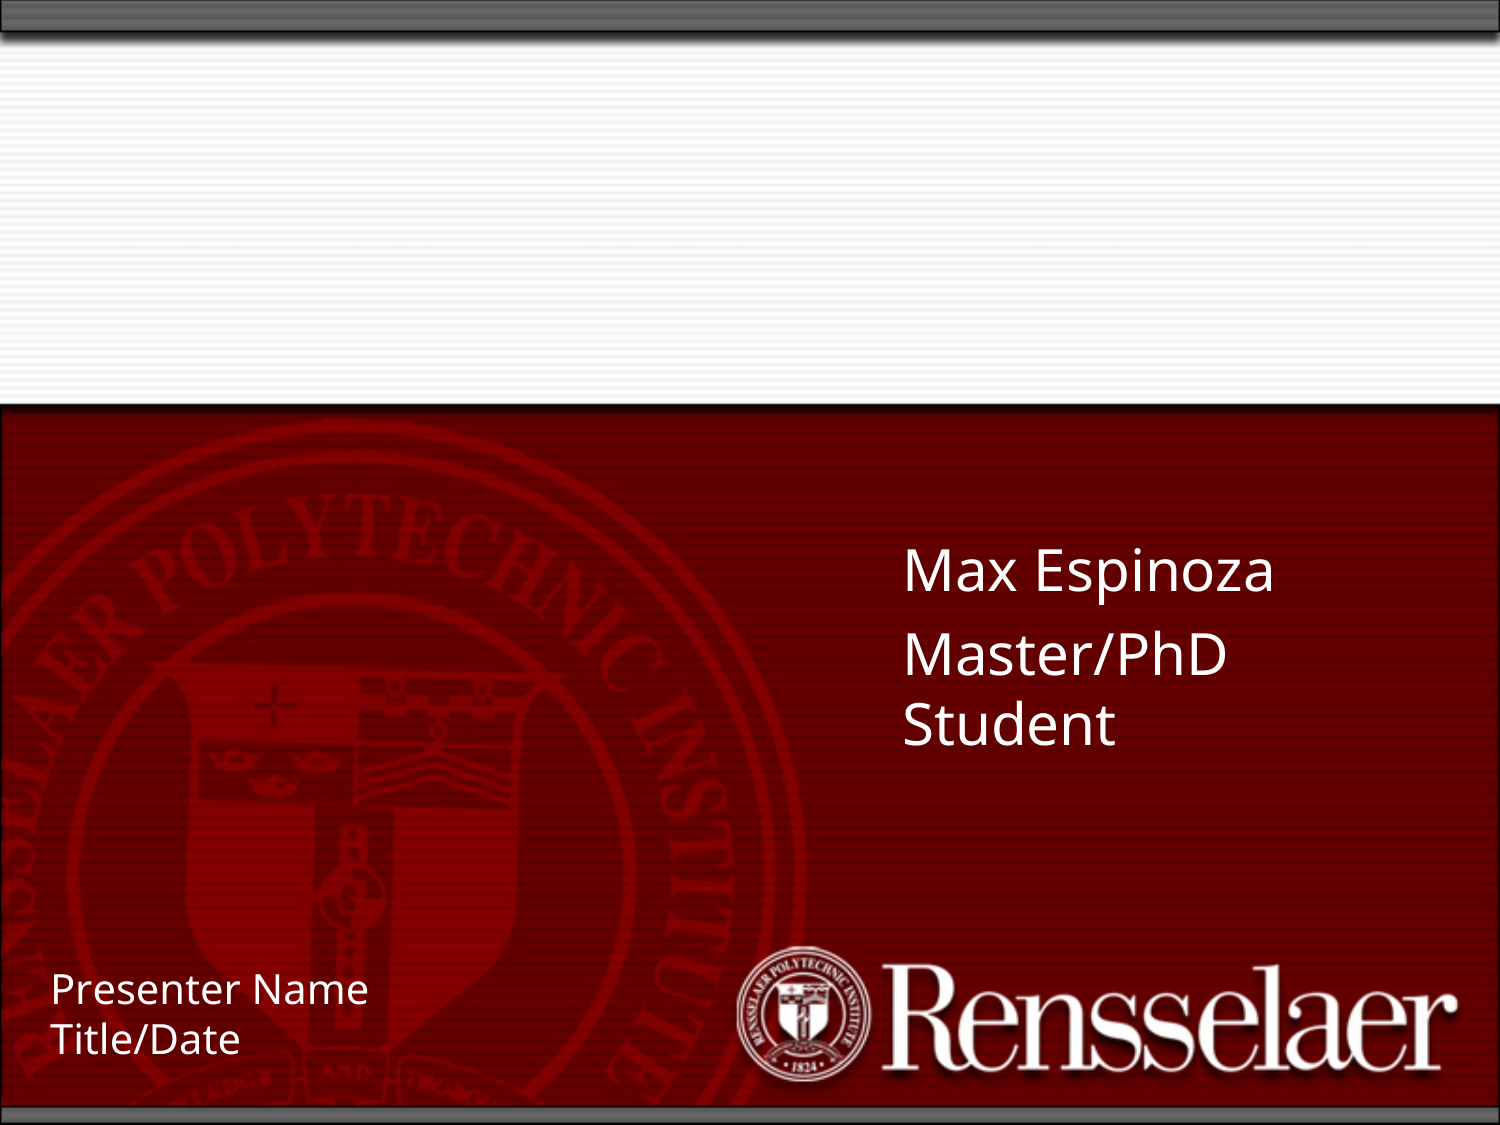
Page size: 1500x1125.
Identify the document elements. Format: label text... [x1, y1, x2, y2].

subtitle Max Espinoza Master/PhD Student [887, 525, 1438, 901]
picture [0, 0, 1500, 1125]
